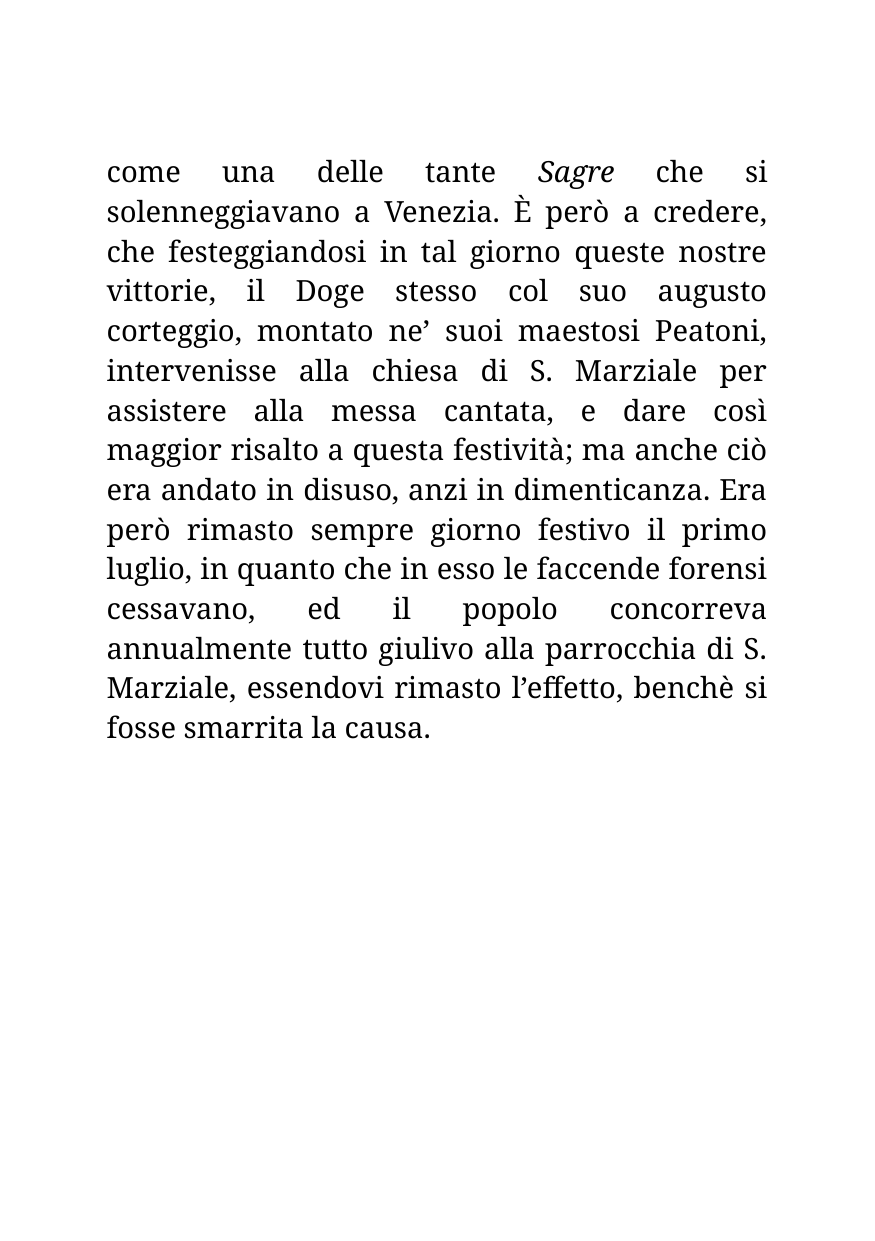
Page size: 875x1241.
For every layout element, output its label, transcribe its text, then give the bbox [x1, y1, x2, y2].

text come una delle tante Sagre che si solenneggiavano a Venezia. È però a credere, che festeggiandosi in tal giorno queste nostre vittorie, il Doge stesso col suo augusto corteggio, montato ne’ suoi maestosi Peatoni, intervenisse alla chiesa di S. Marziale per assistere alla messa cantata, e dare così maggior risalto a questa festività; ma anche ciò era andato in disuso, anzi in dimenticanza. Era però rimasto sempre giorno festivo il primo luglio, in quanto che in esso le faccende forensi cessavano, ed il popolo concorreva annualmente tutto giulivo alla parrocchia di S. Marziale, essendovi rimasto l’effetto, benchè si fosse smarrita la causa. [106, 152, 768, 747]
